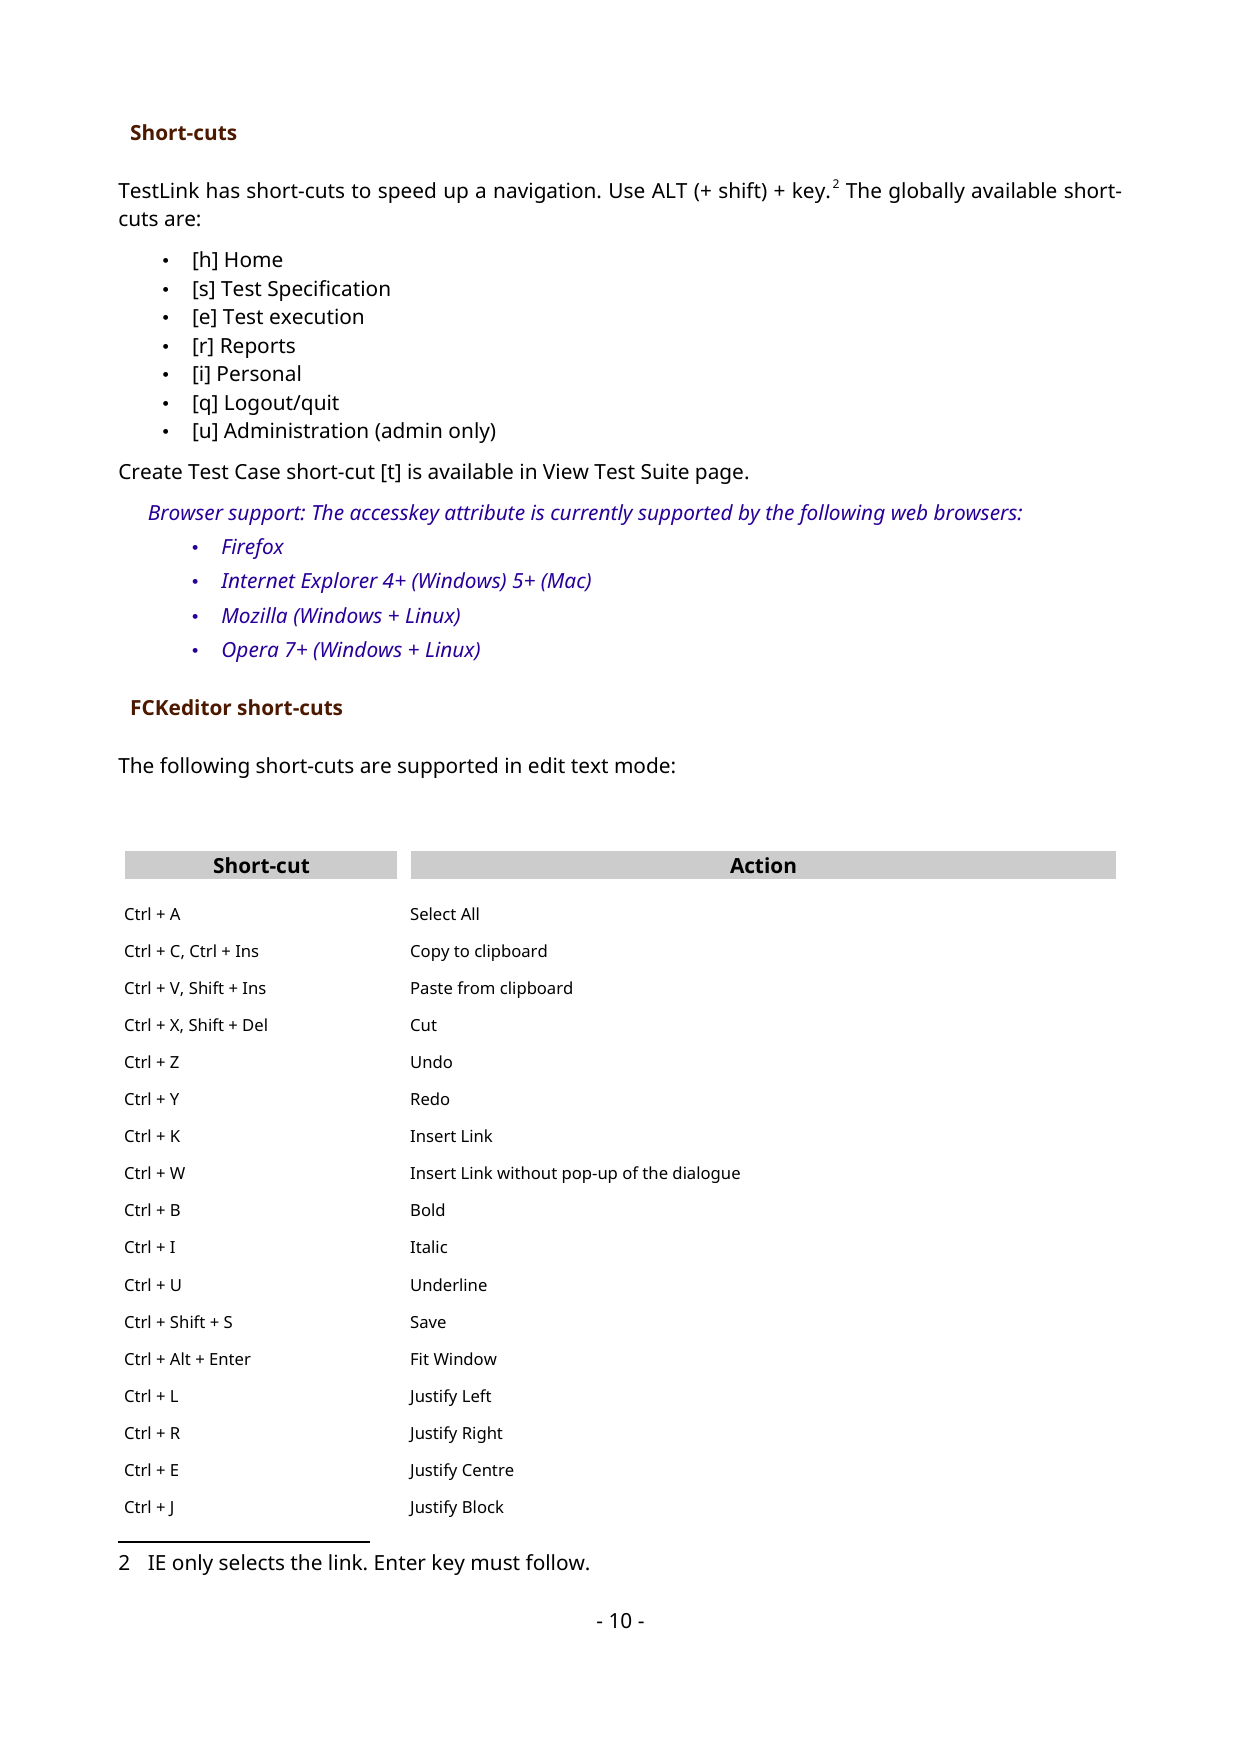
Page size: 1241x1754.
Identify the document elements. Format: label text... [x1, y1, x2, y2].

table_cell Ctrl + A [118, 897, 404, 934]
list Mozilla (Windows + Linux) [192, 601, 1122, 629]
table_cell Ctrl + B [118, 1193, 404, 1230]
subtitle Short-cuts [130, 118, 1111, 147]
list [s] Test Specification [162, 274, 1122, 302]
table_cell Bold [404, 1193, 1122, 1230]
list [h] Home [162, 245, 1122, 274]
table_cell Ctrl + L [118, 1379, 404, 1416]
table_cell Ctrl + K [118, 1119, 404, 1156]
table_cell Insert Link without pop-up of the dialogue [404, 1156, 1122, 1193]
table_cell Justify Centre [404, 1453, 1122, 1490]
text IE only selects the link. Enter key must follow. [118, 1548, 1122, 1576]
table_cell Ctrl + J [118, 1490, 404, 1527]
table_header Short-cut [118, 833, 404, 897]
table_cell Paste from clipboard [404, 971, 1122, 1008]
table_cell Insert Link [404, 1119, 1122, 1156]
list [q] Logout/quit [162, 388, 1122, 416]
table_cell Ctrl + I [118, 1230, 404, 1267]
table_cell Ctrl + R [118, 1416, 404, 1453]
table_cell Underline [404, 1268, 1122, 1304]
table_cell Redo [404, 1082, 1122, 1119]
table_cell Ctrl + C, Ctrl + Ins [118, 934, 404, 971]
table_cell Ctrl + Z [118, 1045, 404, 1082]
text Create Test Case short-cut [t] is available in View Test Suite page. [118, 457, 1122, 485]
table_cell Ctrl + E [118, 1453, 404, 1490]
table_header Action [404, 833, 1122, 897]
list Opera 7+ (Windows + Linux) [192, 635, 1122, 664]
table_cell Ctrl + Alt + Enter [118, 1342, 404, 1379]
table_cell Save [404, 1305, 1122, 1342]
table_cell Ctrl + U [118, 1268, 404, 1304]
list [r] Reports [162, 331, 1122, 359]
table_cell Select All [404, 897, 1122, 934]
table_cell Ctrl + X, Shift + Del [118, 1008, 404, 1045]
table_cell Undo [404, 1045, 1122, 1082]
table_cell Ctrl + Shift + S [118, 1305, 404, 1342]
list Internet Explorer 4+ (Windows) 5+ (Mac) [192, 567, 1122, 595]
table_cell Ctrl + W [118, 1156, 404, 1193]
table_cell Ctrl + V, Shift + Ins [118, 971, 404, 1008]
table_cell Copy to clipboard [404, 934, 1122, 971]
list [u] Administration (admin only) [162, 416, 1122, 444]
subtitle FCKeditor short-cuts [130, 693, 1111, 722]
table_cell Justify Left [404, 1379, 1122, 1416]
text Browser support: The accesskey attribute is currently supported by the following web browsers: [148, 498, 1093, 526]
table_cell Ctrl + Y [118, 1082, 404, 1119]
table_cell Justify Block [404, 1490, 1122, 1527]
list [i] Personal [162, 359, 1122, 388]
list Firefox [192, 532, 1122, 561]
table_cell Cut [404, 1008, 1122, 1045]
table_cell Justify Right [404, 1416, 1122, 1453]
list [e] Test execution [162, 302, 1122, 331]
text The following short-cuts are supported in edit text mode: [118, 751, 1122, 780]
table_cell Italic [404, 1230, 1122, 1267]
text TestLink has short-cuts to speed up a navigation. Use ALT (+ shift) + key. The globally available short-cuts are: [118, 176, 1122, 233]
table_cell Fit Window [404, 1342, 1122, 1379]
